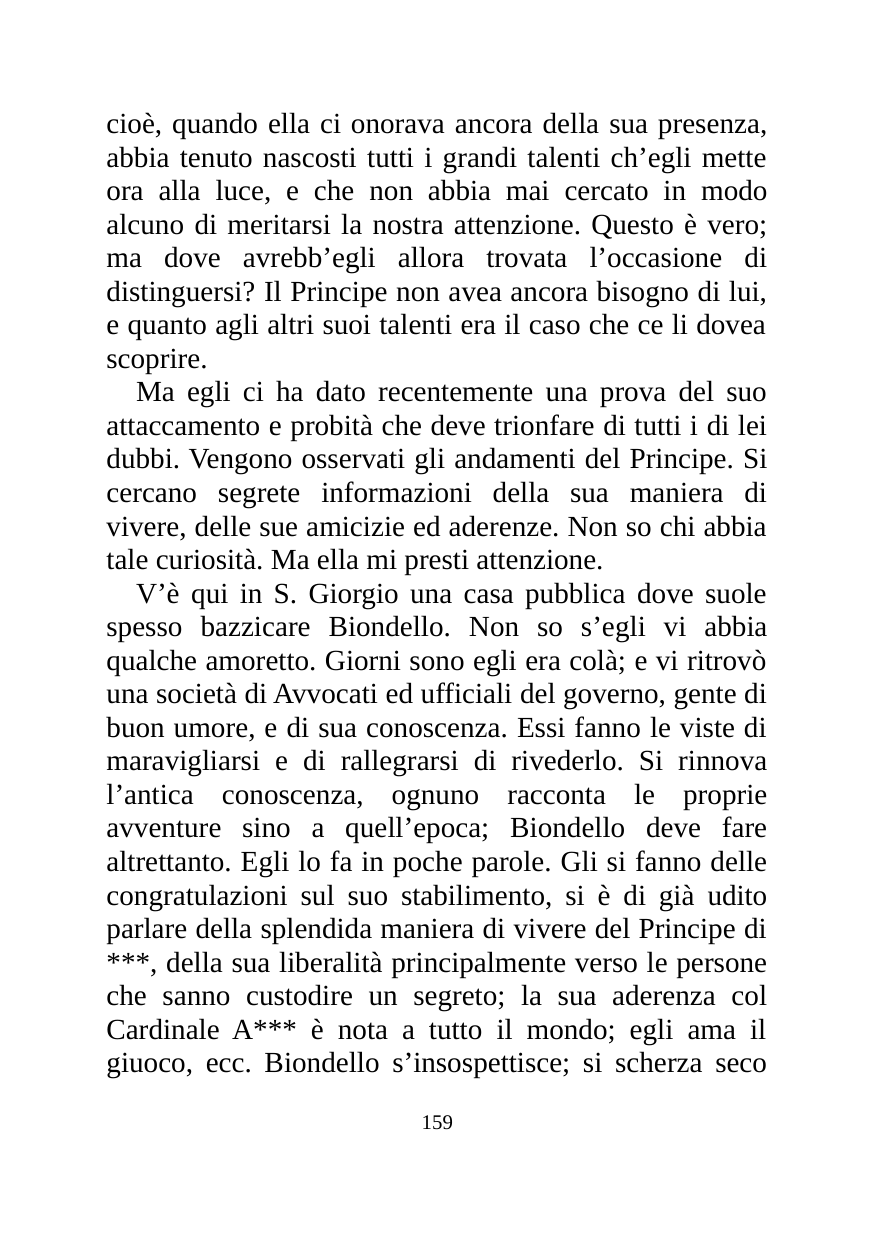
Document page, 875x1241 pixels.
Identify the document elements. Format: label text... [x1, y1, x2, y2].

text Ma egli ci ha dato recentemente una prova del suo attaccamento e probità che deve trionfare di tutti i di lei dubbi. Vengono osservati gli andamenti del Principe. Si cercano segrete informazioni della sua maniera di vivere, delle sue amicizie ed aderenze. Non so chi abbia tale curiosità. Ma ella mi presti attenzione. [106, 374, 768, 576]
text V’è qui in S. Giorgio una casa pubblica dove suole spesso bazzicare Biondello. Non so s’egli vi abbia qualche amoretto. Giorni sono egli era colà; e vi ritrovò una società di Avvocati ed ufficiali del governo, gente di buon umore, e di sua conoscenza. Essi fanno le viste di maravigliarsi e di rallegrarsi di rivederlo. Si rinnova l’antica conoscenza, ognuno racconta le proprie avventure sino a quell’epoca; Biondello deve fare altrettanto. Egli lo fa in poche parole. Gli si fanno delle congratulazioni sul suo stabilimento, si è di già udito parlare della splendida maniera di vivere del Principe di ***, della sua liberalità principalmente verso le persone che sanno custodire un segreto; la sua aderenza col Cardinale A*** è nota a tutto il mondo; egli ama il giuoco, ecc. Biondello s’insospettisce; si scherza seco [106, 576, 768, 1079]
text cioè, quando ella ci onorava ancora della sua presenza, abbia tenuto nascosti tutti i grandi talenti ch’egli mette ora alla luce, e che non abbia mai cercato in modo alcuno di meritarsi la nostra attenzione. Questo è vero; ma dove avrebb’egli allora trovata l’occasione di distinguersi? Il Principe non avea ancora bisogno di lui, e quanto agli altri suoi talenti era il caso che ce li dovea scoprire. [106, 106, 768, 374]
